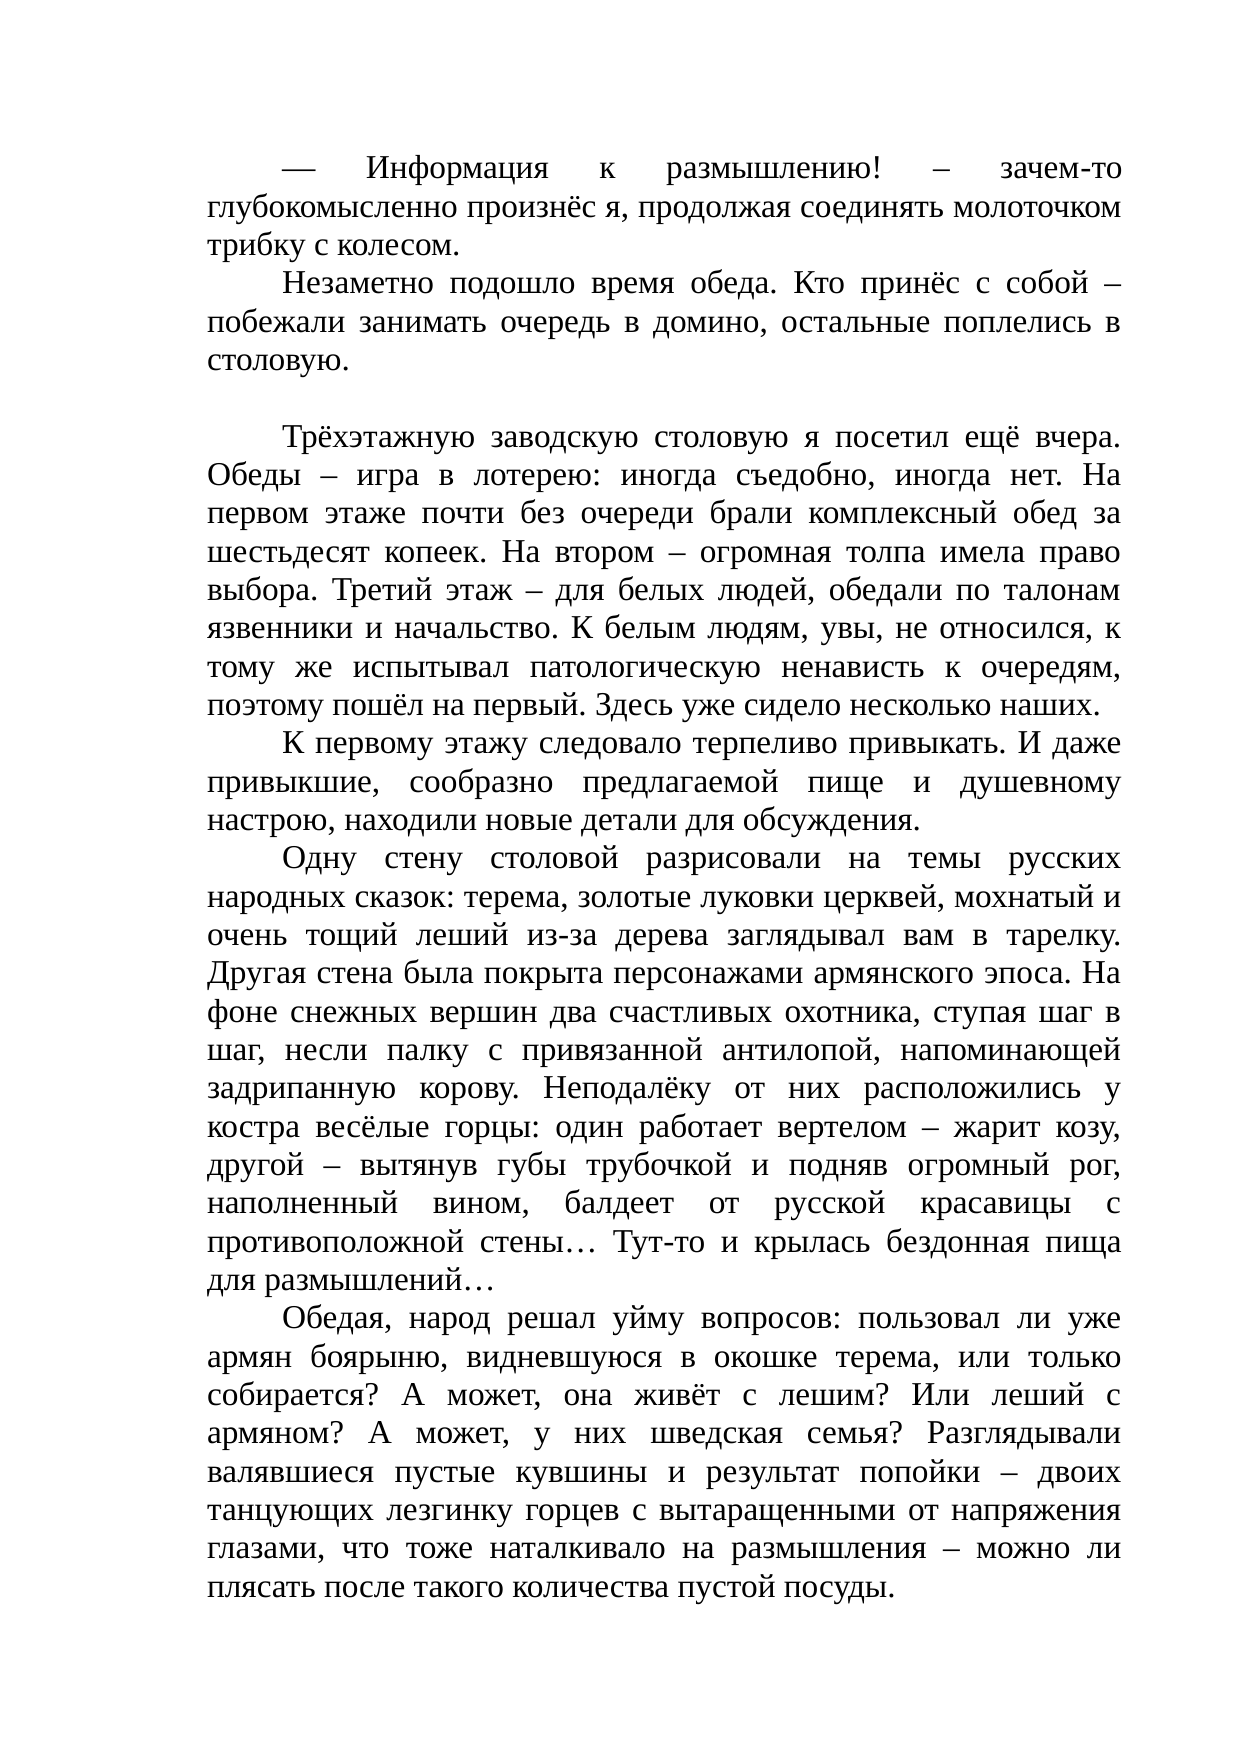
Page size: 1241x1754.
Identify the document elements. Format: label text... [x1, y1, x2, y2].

text Трёхэтажную заводскую столовую я посетил ещё вчера. Обеды – игра в лотерею: иногда съедобно, иногда нет. На первом этаже почти без очереди брали комплексный обед за шестьдесят копеек. На втором – огромная толпа имела право выбора. Третий этаж – для белых людей, обедали по талонам язвенники и начальство. К белым людям, увы, не относился, к тому же испытывал патологическую ненависть к очередям, поэтому пошёл на первый. Здесь уже сидело несколько наших. [207, 416, 1122, 723]
text — Информация к размышлению! – зачем‑то глубокомысленно произнёс я, продолжая соединять молоточком трибку с колесом. [207, 148, 1122, 263]
text К первому этажу следовало терпеливо привыкать. И даже привыкшие, сообразно предлагаемой пище и душевному настрою, находили новые детали для обсуждения. [207, 723, 1122, 838]
text Одну стену столовой разрисовали на темы русских народных сказок: терема, золотые луковки церквей, мохнатый и очень тощий леший из‑за дерева заглядывал вам в тарелку. Другая стена была покрыта персонажами армянского эпоса. На фоне снежных вершин два счастливых охотника, ступая шаг в шаг, несли палку с привязанной антилопой, напоминающей задрипанную корову. Неподалёку от них расположились у костра весёлые горцы: один работает вертелом – жарит козу, другой – вытянув губы трубочкой и подняв огромный рог, наполненный вином, балдеет от русской красавицы с противоположной стены… Тут‑то и крылась бездонная пища для размышлений… [207, 838, 1122, 1298]
text Незаметно подошло время обеда. Кто принёс с собой – побежали занимать очередь в домино, остальные поплелись в столовую. [207, 263, 1122, 378]
text Обедая, народ решал уйму вопросов: пользовал ли уже армян боярыню, видневшуюся в окошке терема, или только собирается? А может, она живёт с лешим? Или леший с армяном? А может, у них шведская семья? Разглядывали валявшиеся пустые кувшины и результат попойки – двоих танцующих лезгинку горцев с вытаращенными от напряжения глазами, что тоже наталкивало на размышления – можно ли плясать после такого количества пустой посуды. [207, 1298, 1122, 1604]
